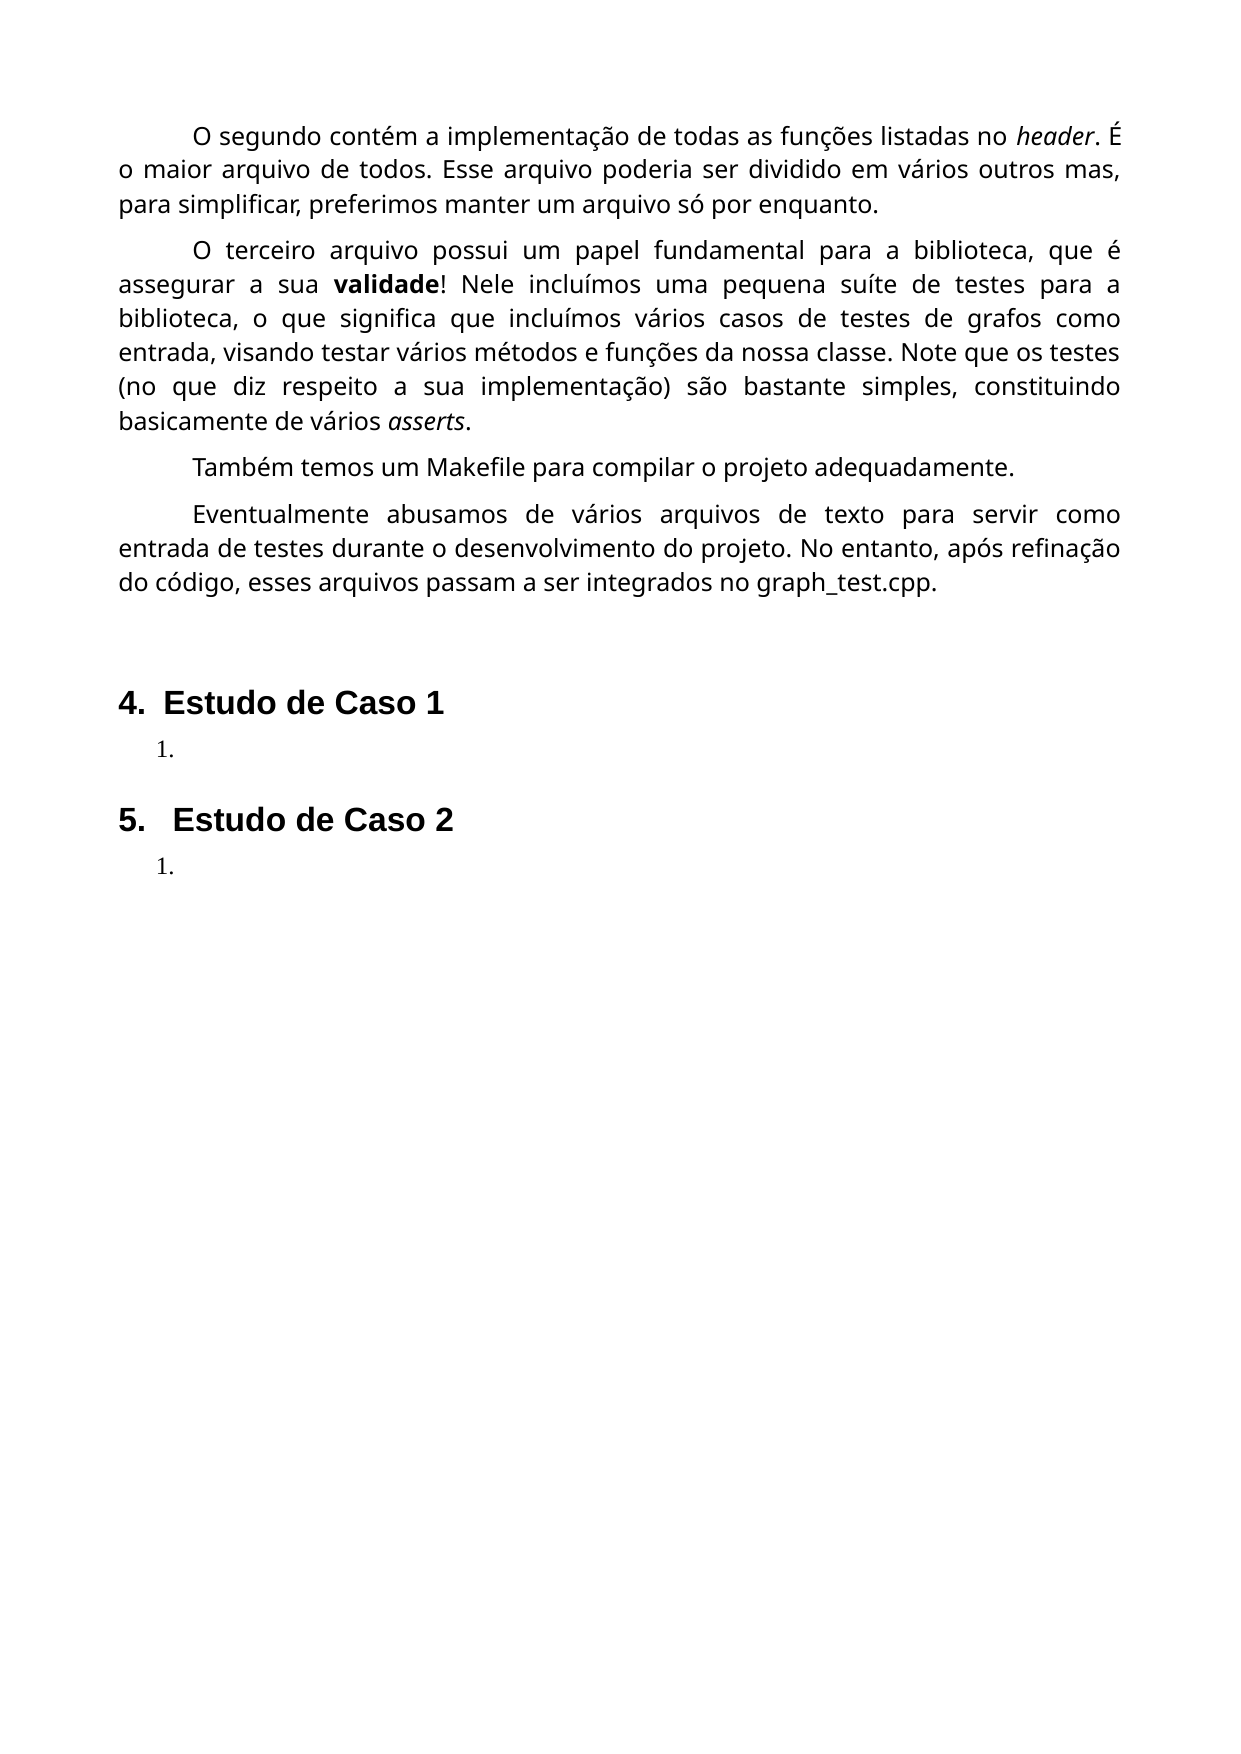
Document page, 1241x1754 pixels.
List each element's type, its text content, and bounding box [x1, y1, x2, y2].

text O segundo contém a implementação de todas as funções listadas no header. É o maior arquivo de todos. Esse arquivo poderia ser dividido em vários outros mas, para simplificar, preferimos manter um arquivo só por enquanto. [118, 118, 1122, 220]
text Também temos um Makefile para compilar o projeto adequadamente. [118, 450, 1122, 484]
text O terceiro arquivo possui um papel fundamental para a biblioteca, que é assegurar a sua validade! Nele incluímos uma pequena suíte de testes para a biblioteca, o que significa que incluímos vários casos de testes de grafos como entrada, visando testar vários métodos e funções da nossa classe. Note que os testes (no que diz respeito a sua implementação) são bastante simples, constituindo basicamente de vários asserts. [118, 233, 1122, 437]
subtitle Estudo de Caso 2 [118, 800, 1122, 838]
text Eventualmente abusamos de vários arquivos de texto para servir como entrada de testes durante o desenvolvimento do projeto. No entanto, após refinação do código, esses arquivos passam a ser integrados no graph_test.cpp. [118, 496, 1122, 598]
subtitle Estudo de Caso 1 [118, 682, 1122, 721]
